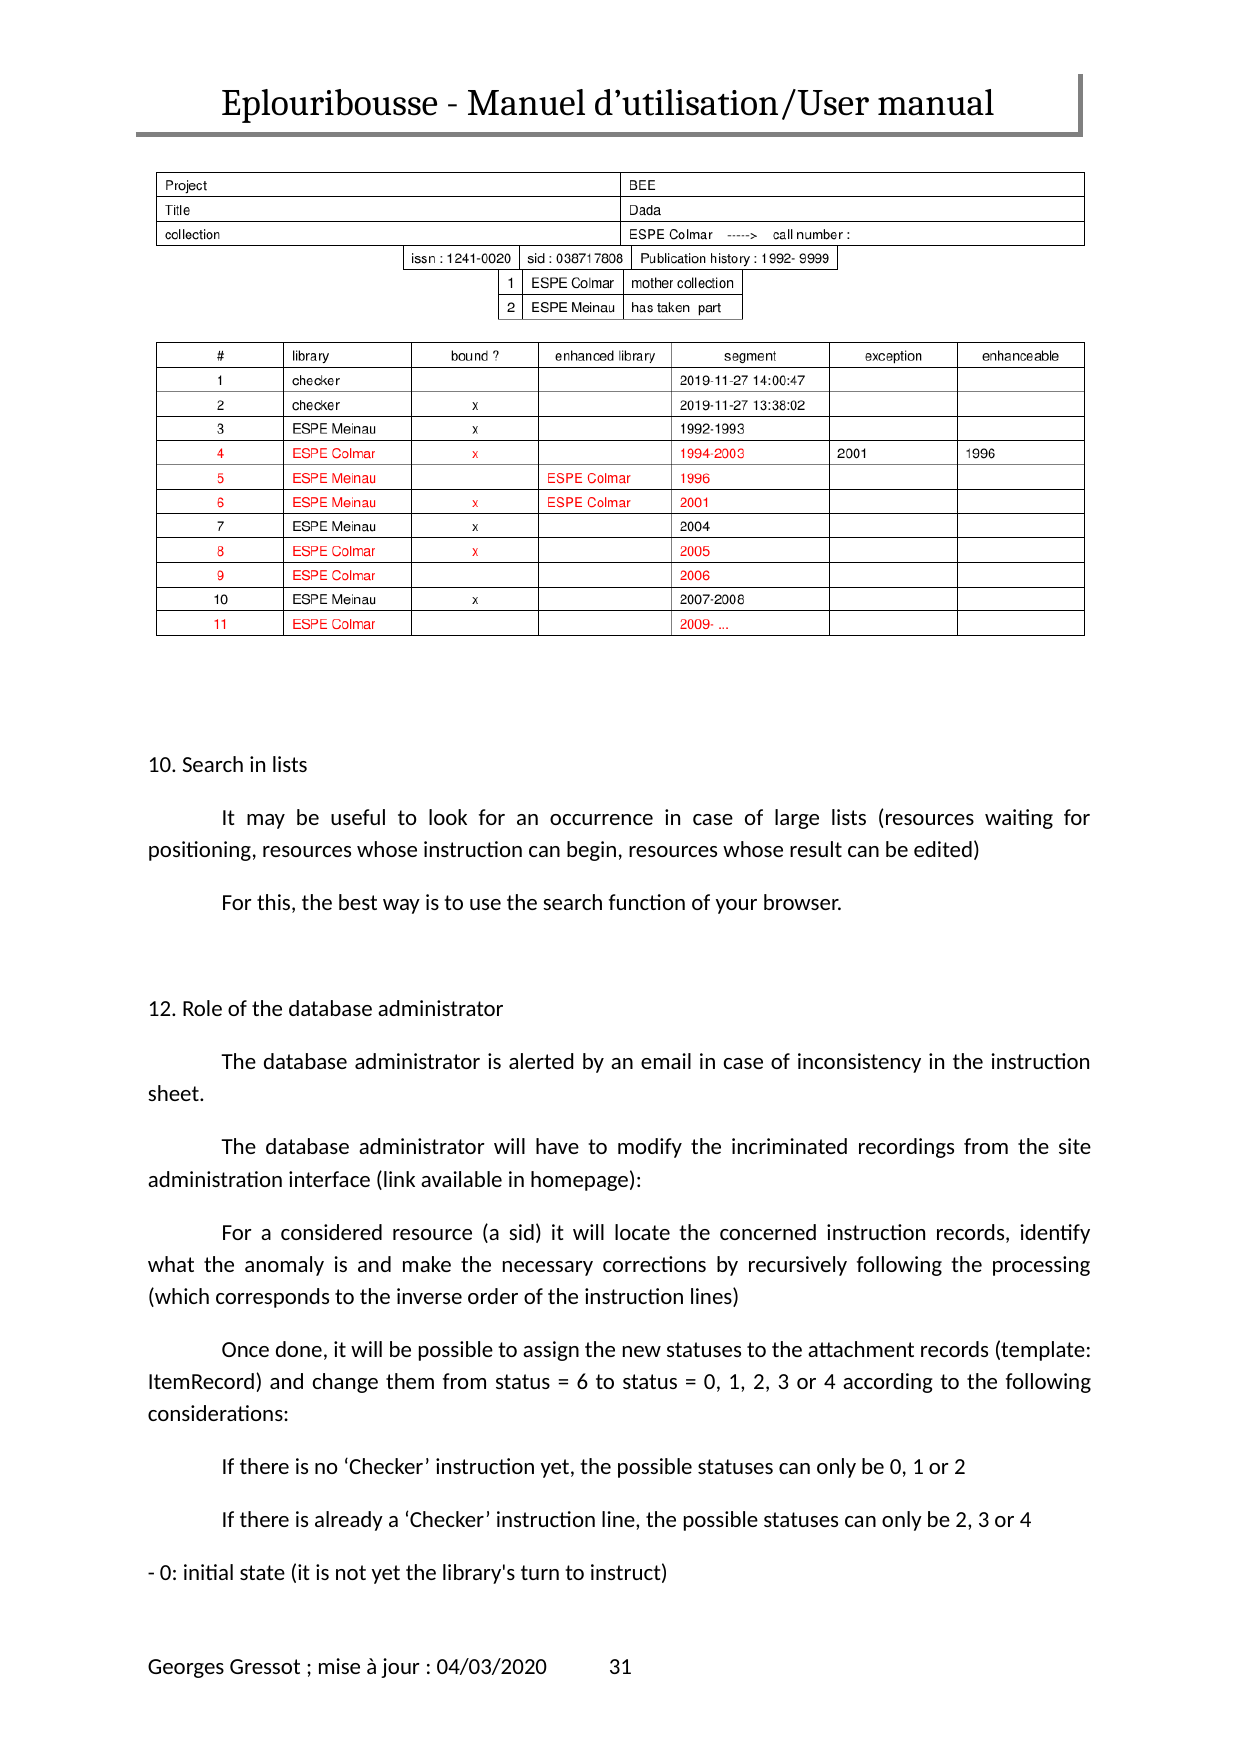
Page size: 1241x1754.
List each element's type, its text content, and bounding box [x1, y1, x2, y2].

text If there is no ‘Checker’ instruction yet, the possible statuses can only be 0, 1 or 2 [148, 1452, 1093, 1481]
text If there is already a ‘Checker’ instruction line, the possible statuses can only be 2, 3 or 4 [148, 1506, 1093, 1533]
text Once done, it will be possible to assign the new statuses to the attachment records (template: ItemRecord) and change them from status = 6 to status = 0, 1, 2, 3 or 4 according to the following considerations: [148, 1335, 1093, 1427]
text - 0: initial state (it is not yet the library's turn to instruct) [148, 1558, 1093, 1587]
text 12. Role of the database administrator [148, 994, 1093, 1022]
text It may be useful to look for an occurrence in case of large lists (resources waiting for positioning, resources whose instruction can begin, resources whose result can be edited) [148, 803, 1093, 863]
picture [147, 164, 1093, 640]
text The database administrator will have to modify the incriminated recordings from the site administration interface (link available in homepage): [148, 1132, 1093, 1193]
text 10. Search in lists [148, 750, 1093, 778]
text The database administrator is alerted by an email in case of inconsistency in the instruction sheet. [148, 1047, 1093, 1107]
text For this, the best way is to use the search function of your browser. [148, 888, 1093, 916]
text For a considered resource (a sid) it will locate the concerned instruction records, identify what the anomaly is and make the necessary corrections by recursively following the processing (which corresponds to the inverse order of the instruction lines) [148, 1218, 1093, 1310]
